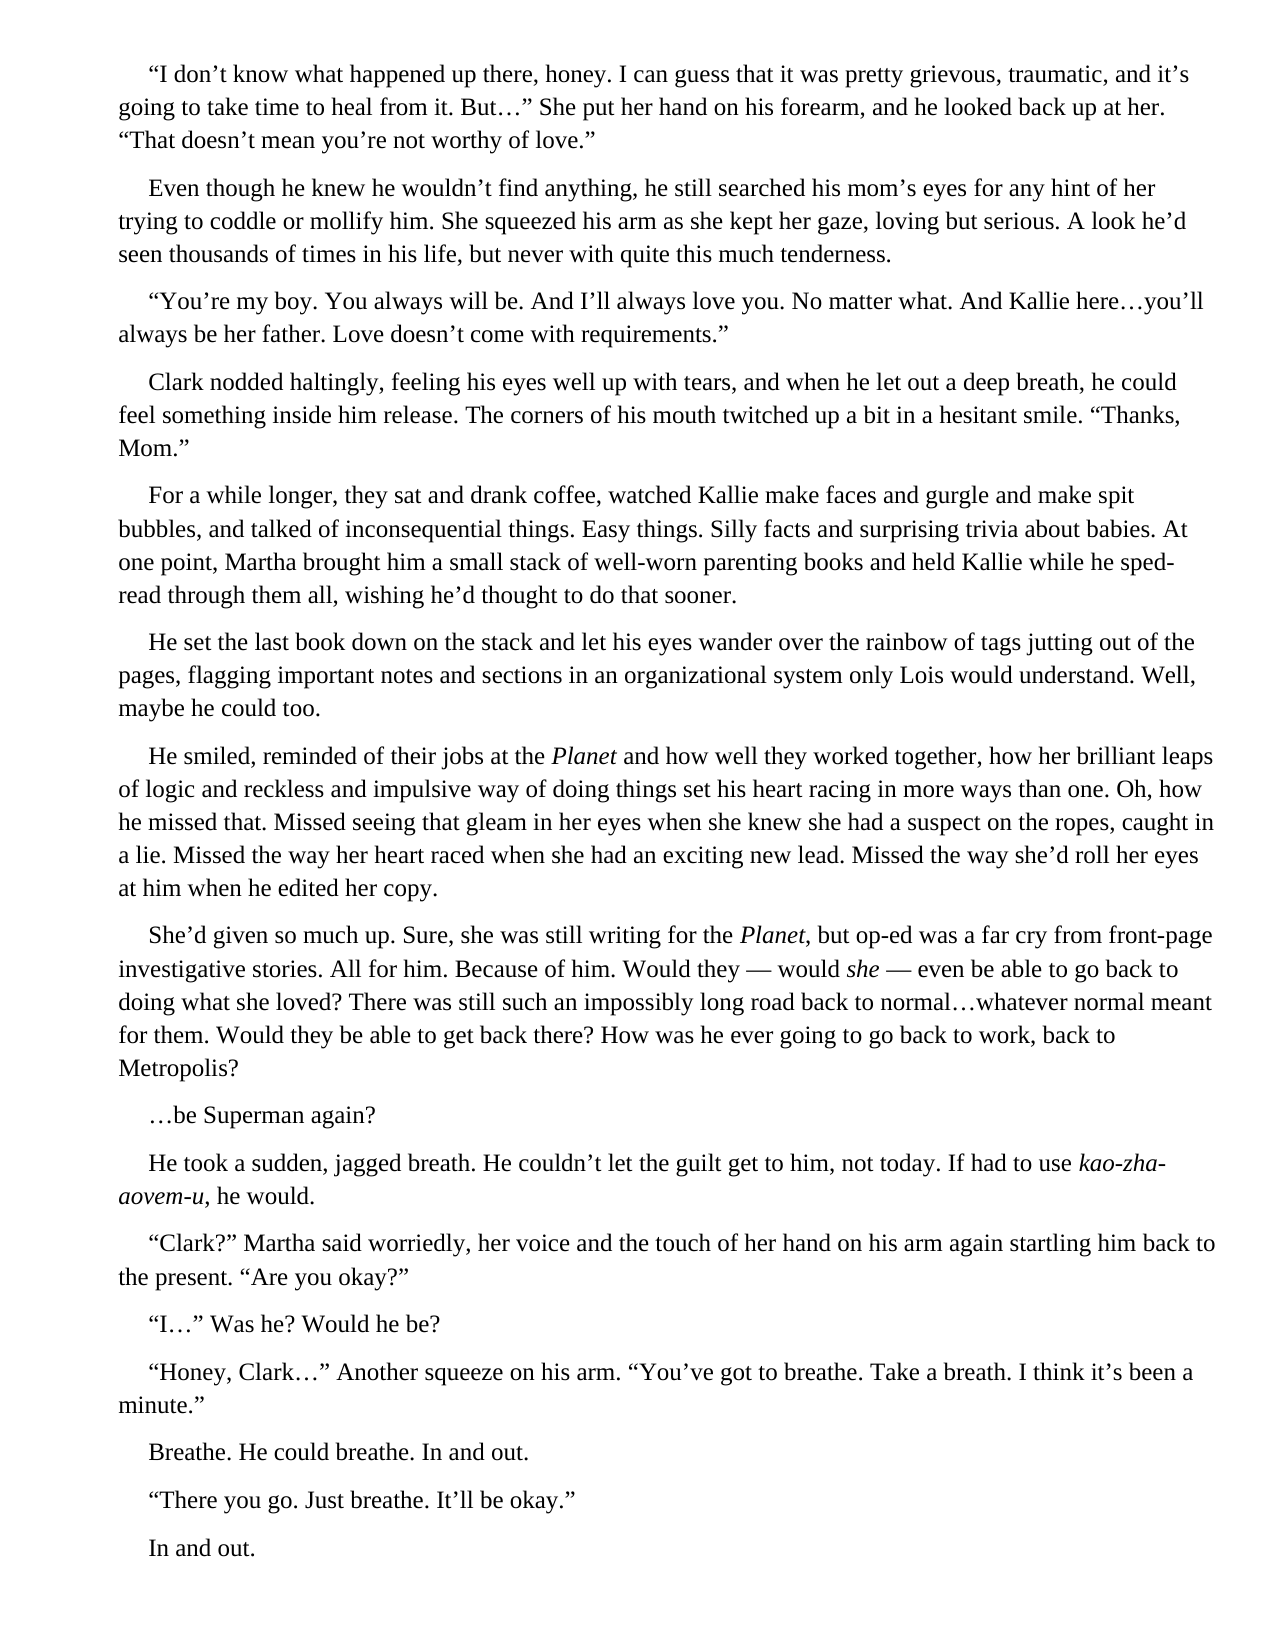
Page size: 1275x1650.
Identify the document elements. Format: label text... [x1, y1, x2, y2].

text “Clark?” Martha said worriedly, her voice and the touch of her hand on his arm again startling him back to the present. “Are you okay?” [118, 1228, 1216, 1290]
text “I…” Was he? Would he be? [118, 1309, 1216, 1338]
text Breathe. He could breathe. In and out. [118, 1437, 1216, 1466]
text In and out. [118, 1533, 1216, 1561]
text “Honey, Clark…” Another squeeze on his arm. “You’ve got to breathe. Take a breath. I think it’s been a minute.” [118, 1357, 1216, 1418]
text “There you go. Just breathe. It’ll be okay.” [118, 1485, 1216, 1514]
text Clark nodded haltingly, feeling his eyes well up with tears, and when he let out a deep breath, he could feel something inside him release. The corners of his mouth twitched up a bit in a hesitant smile. “Thanks, Mom.” [118, 367, 1216, 462]
text For a while longer, they sat and drank coffee, watched Kallie make faces and gurgle and make spit bubbles, and talked of inconsequential things. Easy things. Silly facts and surprising trivia about babies. At one point, Martha brought him a small stack of well-worn parenting books and held Kallie while he sped-read through them all, wishing he’d thought to do that sooner. [118, 481, 1216, 608]
text She’d given so much up. Sure, she was still writing for the Planet, but op-ed was a far cry from front-page investigative stories. All for him. Because of him. Would they — would she — even be able to go back to doing what she loved? There was still such an impossibly long road back to normal…whatever normal meant for them. Would they be able to get back there? How was he ever going to go back to work, back to Metropolis? [118, 921, 1216, 1081]
text He smiled, reminded of their jobs at the Planet and how well they worked together, how her brilliant leaps of logic and reckless and impulsive way of doing things set his heart racing in more ways than one. Oh, how he missed that. Missed seeing that gleam in her eyes when she knew she had a suspect on the ropes, caught in a lie. Missed the way her heart raced when she had an exciting new lead. Missed the way she’d roll her eyes at him when he edited her copy. [118, 741, 1216, 902]
text …be Superman again? [118, 1100, 1216, 1129]
text “You’re my boy. You always will be. And I’ll always love you. No matter what. And Kallie here…you’ll always be her father. Love doesn’t come with requirements.” [118, 286, 1216, 348]
text “I don’t know what happened up there, honey. I can guess that it was pretty grievous, traumatic, and it’s going to take time to heal from it. But…” She put her hand on his forearm, and he looked back up at her. “That doesn’t mean you’re not worthy of love.” [118, 59, 1216, 154]
text He took a sudden, jagged breath. He couldn’t let the guilt get to him, not today. If had to use kao-zha-aovem-u, he would. [118, 1148, 1216, 1210]
text He set the last book down on the stack and let his eyes wander over the rainbow of tags jutting out of the pages, flagging important notes and sections in an organizational system only Lois would understand. Well, maybe he could too. [118, 627, 1216, 722]
text Even though he knew he wouldn’t find anything, he still searched his mom’s eyes for any hint of her trying to coddle or mollify him. She squeezed his arm as she kept her gaze, loving but serious. A look he’d seen thousands of times in his life, but never with quite this much tenderness. [118, 173, 1216, 267]
